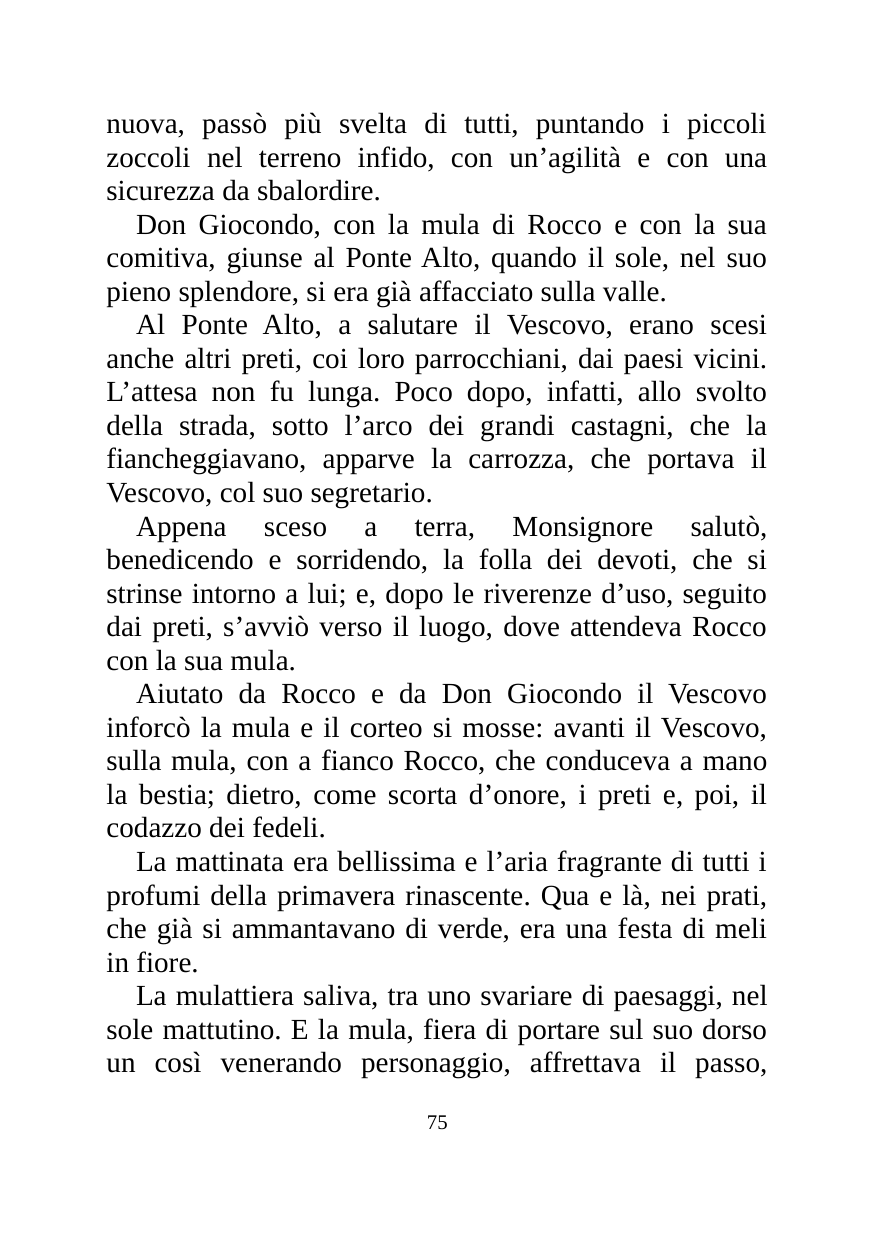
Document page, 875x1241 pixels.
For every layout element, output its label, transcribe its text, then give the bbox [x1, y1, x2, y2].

text La mulattiera saliva, tra uno svariare di paesaggi, nel sole mattutino. E la mula, fiera di portare sul suo dorso un così venerando personaggio, affrettava il passo, [106, 978, 768, 1079]
text Don Giocondo, con la mula di Rocco e con la sua comitiva, giunse al Ponte Alto, quando il sole, nel suo pieno splendore, si era già affacciato sulla valle. [106, 207, 768, 307]
text Appena sceso a terra, Monsignore salutò, benedicendo e sorridendo, la folla dei devoti, che si strinse intorno a lui; e, dopo le riverenze d’uso, seguito dai preti, s’avviò verso il luogo, dove attendeva Rocco con la sua mula. [106, 509, 768, 676]
text nuova, passò più svelta di tutti, puntando i piccoli zoccoli nel terreno infido, con un’agilità e con una sicurezza da sbalordire. [106, 106, 768, 207]
text La mattinata era bellissima e l’aria fragrante di tutti i profumi della primavera rinascente. Qua e là, nei prati, che già si ammantavano di verde, era una festa di meli in fiore. [106, 844, 768, 978]
text Al Ponte Alto, a salutare il Vescovo, erano scesi anche altri preti, coi loro parrocchiani, dai paesi vicini. L’attesa non fu lunga. Poco dopo, infatti, allo svolto della strada, sotto l’arco dei grandi castagni, che la fiancheggiavano, apparve la carrozza, che portava il Vescovo, col suo segretario. [106, 307, 768, 509]
text Aiutato da Rocco e da Don Giocondo il Vescovo inforcò la mula e il corteo si mosse: avanti il Vescovo, sulla mula, con a fianco Rocco, che conduceva a mano la bestia; dietro, come scorta d’onore, i preti e, poi, il codazzo dei fedeli. [106, 676, 768, 844]
